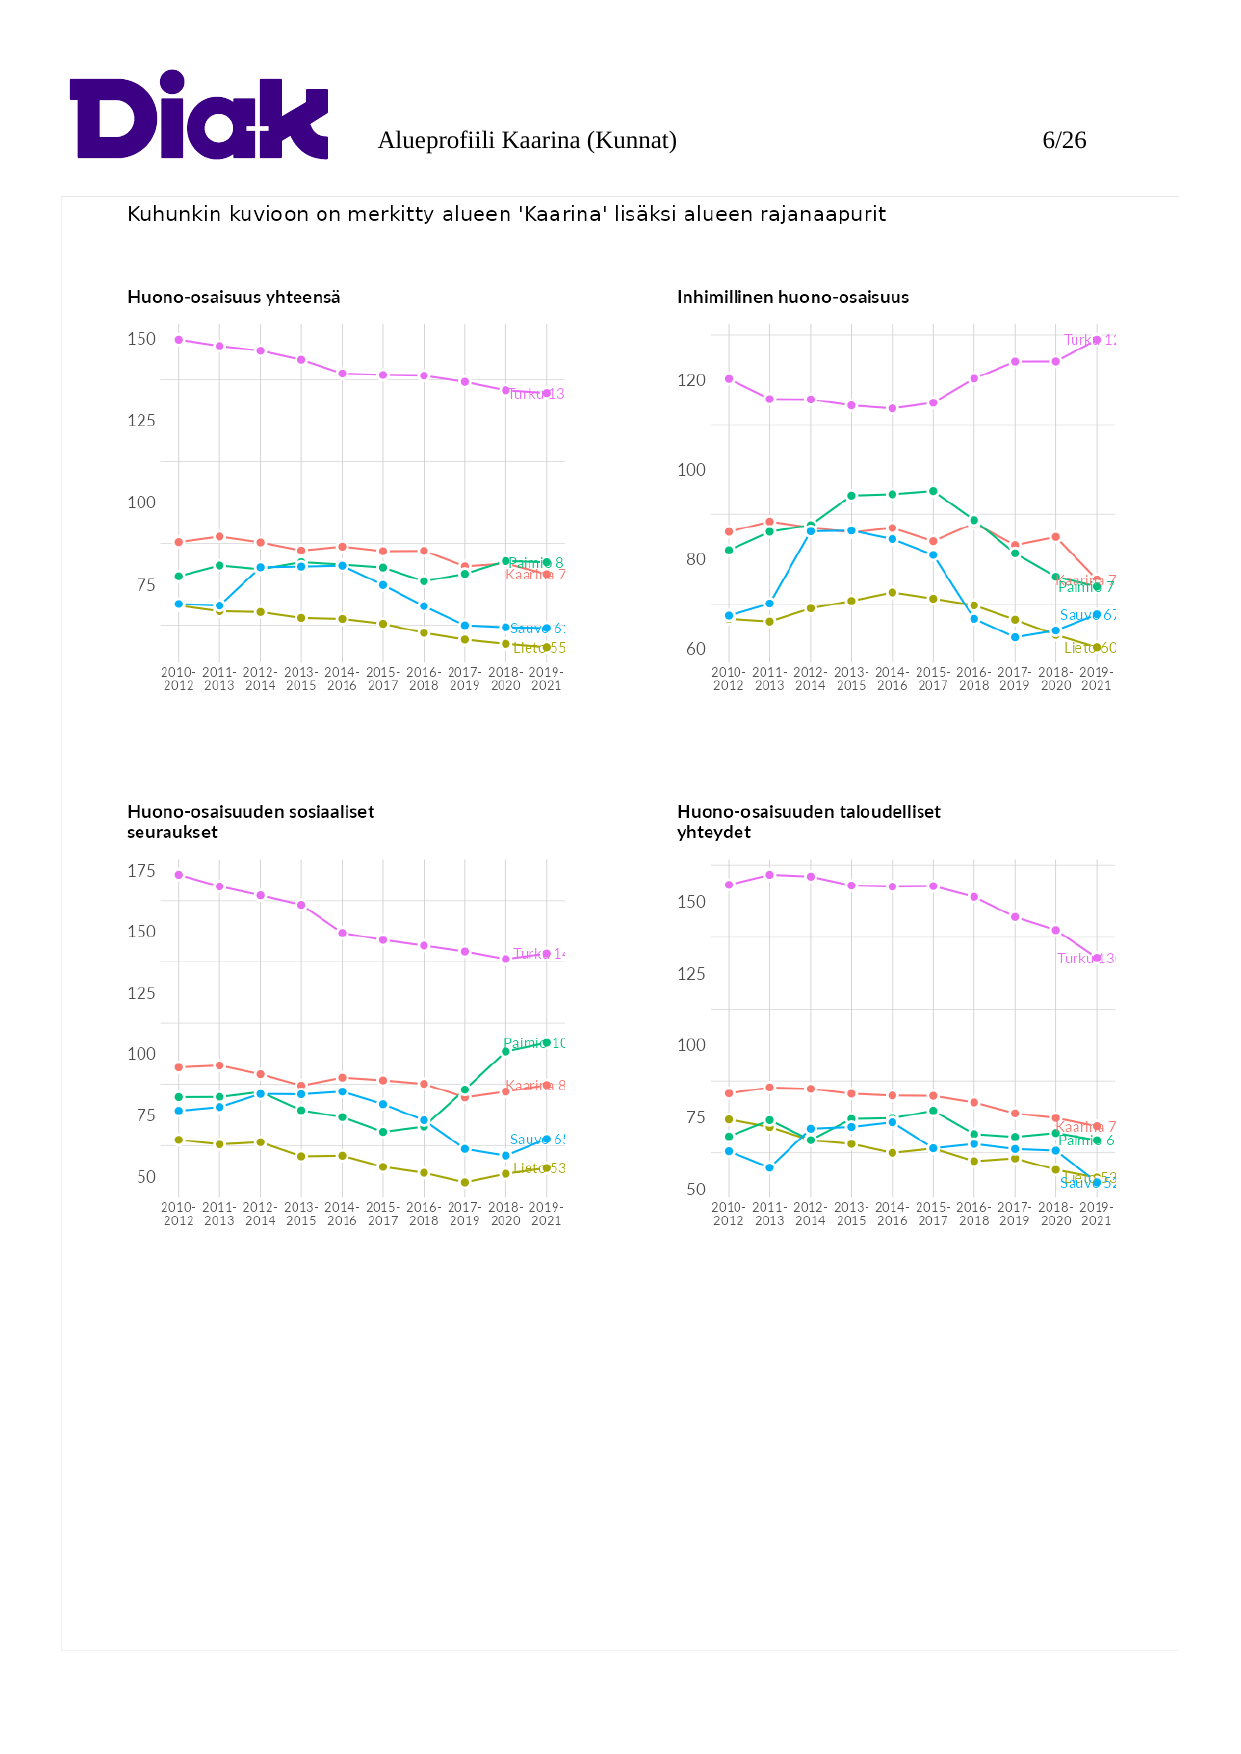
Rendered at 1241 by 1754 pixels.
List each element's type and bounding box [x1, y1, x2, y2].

picture [61, 196, 1179, 1651]
